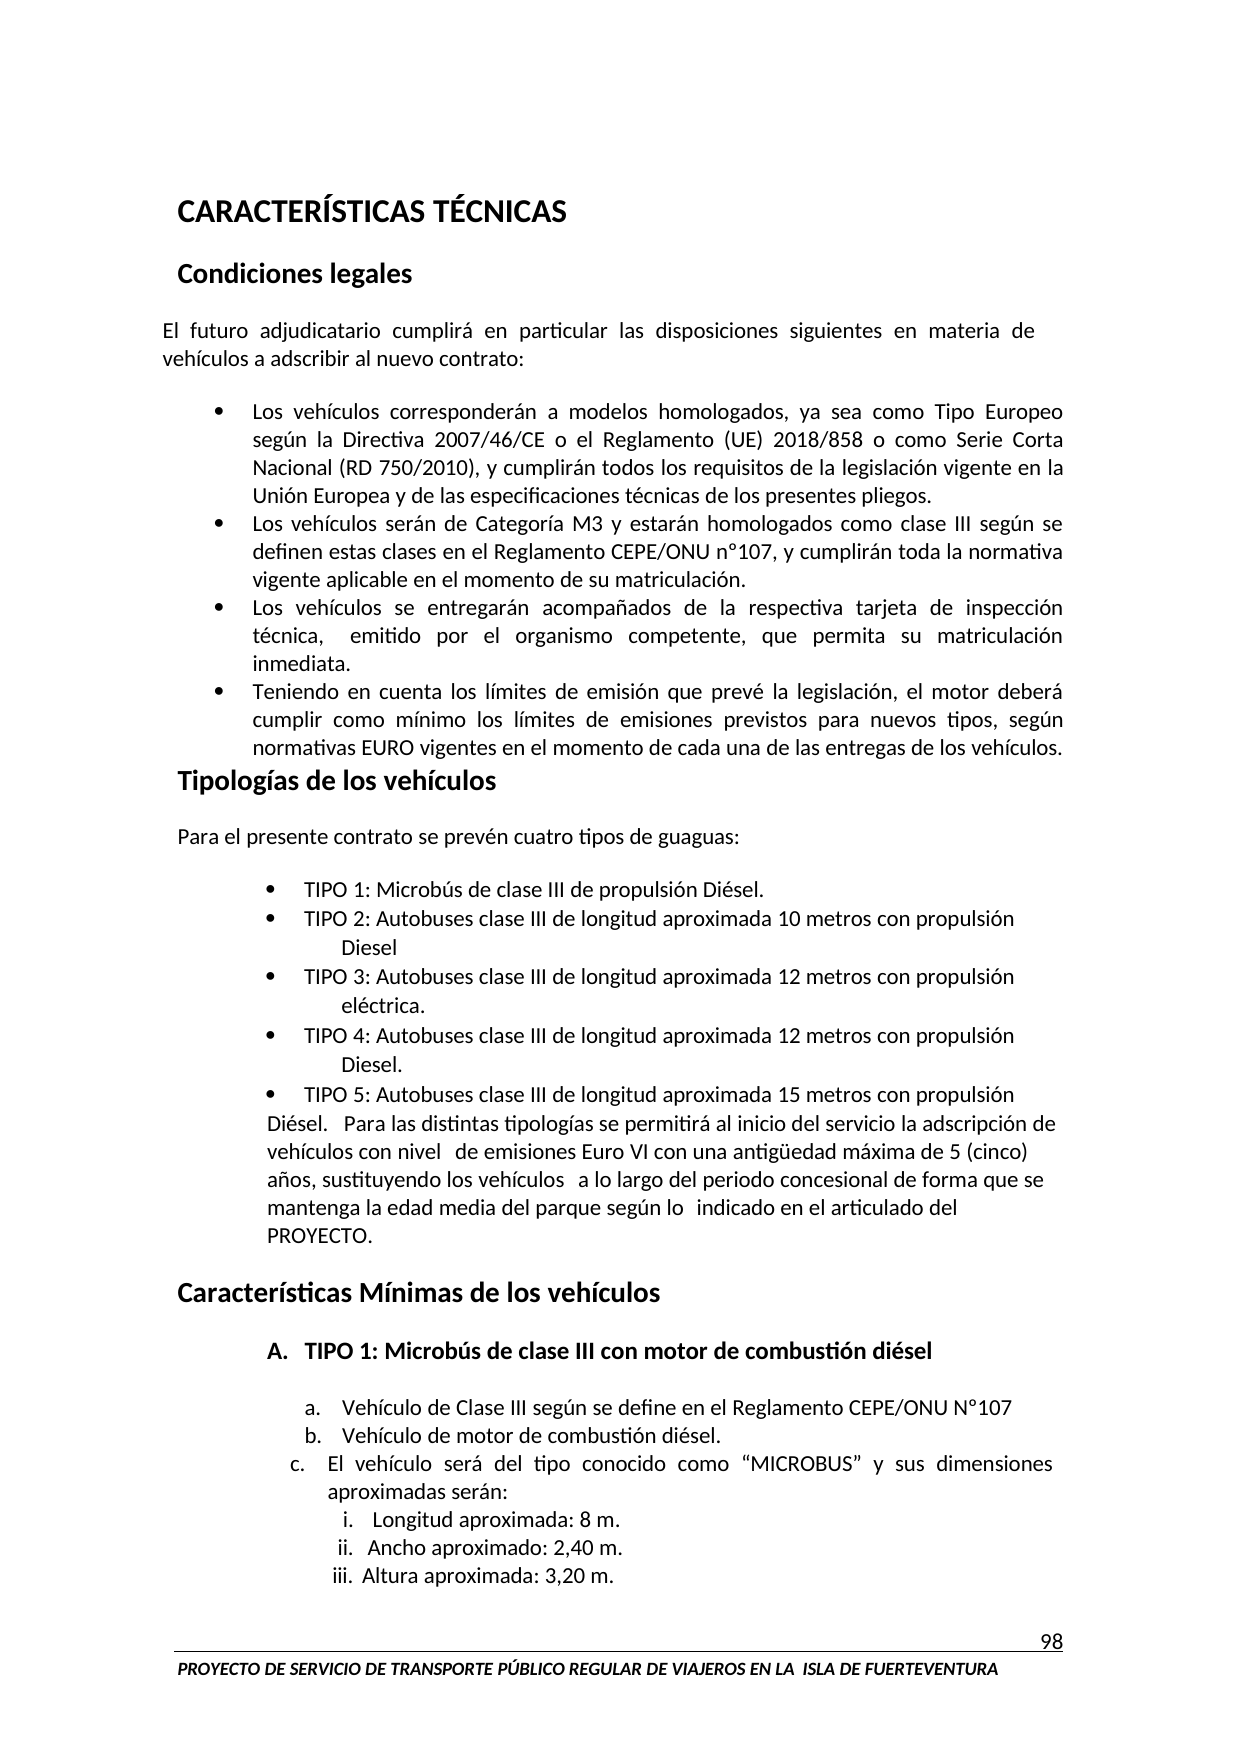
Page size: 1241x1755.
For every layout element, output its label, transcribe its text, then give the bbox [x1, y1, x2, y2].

text CARACTERÍSTICAS TÉCNICAS [177, 190, 1074, 231]
text Para el presente contrato se prevén cuatro tipos de guaguas: [177, 822, 1074, 850]
list El vehículo será del tipo conocido como “MICROBUS” y sus dimensiones aproximadas serán: [290, 1449, 1063, 1505]
list TIPO 1: Microbús de clase III con motor de combustión diésel [267, 1335, 1074, 1365]
list Altura aproximada: 3,20 m. [332, 1561, 1074, 1589]
list TIPO 3: Autobuses clase III de longitud aproximada 12 metros con propulsión eléctrica. [266, 961, 1074, 1020]
list Los vehículos se entregarán acompañados de la respectiva tarjeta de inspección técnica, emitido por el organismo competente, que permita su matriculación inmediata. [215, 593, 1064, 677]
subtitle Características Mínimas de los vehículos [177, 1274, 1074, 1310]
subtitle Tipologías de los vehículos [177, 762, 1074, 797]
list TIPO 4: Autobuses clase III de longitud aproximada 12 metros con propulsión Diesel. [266, 1020, 1074, 1078]
list Ancho aproximado: 2,40 m. [337, 1533, 1074, 1561]
list TIPO 2: Autobuses clase III de longitud aproximada 10 metros con propulsión Diesel [266, 903, 1074, 961]
list TIPO 1: Microbús de clase III de propulsión Diésel. [266, 875, 1074, 903]
list Los vehículos corresponderán a modelos homologados, ya sea como Tipo Europeo según la Directiva 2007/46/CE o el Reglamento (UE) 2018/858 o como Serie Corta Nacional (RD 750/2010), y cumplirán todos los requisitos de la legislación vigente en la Unión Europea y de las especificaciones técnicas de los presentes pliegos. [215, 397, 1064, 509]
list Teniendo en cuenta los límites de emisión que prevé la legislación, el motor deberá cumplir como mínimo los límites de emisiones previstos para nuevos tipos, según normativas EURO vigentes en el momento de cada una de las entregas de los vehículos. [215, 677, 1064, 762]
subtitle Condiciones legales [177, 256, 1074, 291]
list Los vehículos serán de Categoría M3 y estarán homologados como clase III según se definen estas clases en el Reglamento CEPE/ONU nº107, y cumplirán toda la normativa vigente aplicable en el momento de su matriculación. [215, 509, 1063, 593]
list Vehículo de Clase III según se define en el Reglamento CEPE/ONU Nº107 [304, 1393, 1074, 1421]
list Vehículo de motor de combustión diésel. [304, 1421, 1074, 1449]
list Longitud aproximada: 8 m. [343, 1505, 1074, 1533]
list TIPO 5: Autobuses clase III de longitud aproximada 15 metros con propulsión Diésel. Para las distintas tipologías se permitirá al inicio del servicio la adscripción de vehículos con nivel de emisiones Euro VI con una antigüedad máxima de 5 (cinco) años, sustituyendo los vehículos a lo largo del periodo concesional de forma que se mantenga la edad media del parque según lo indicado en el articulado del PROYECTO. [229, 1080, 1063, 1249]
text El futuro adjudicatario cumplirá en particular las disposiciones siguientes en materia de vehículos a adscribir al nuevo contrato: [162, 316, 1063, 372]
